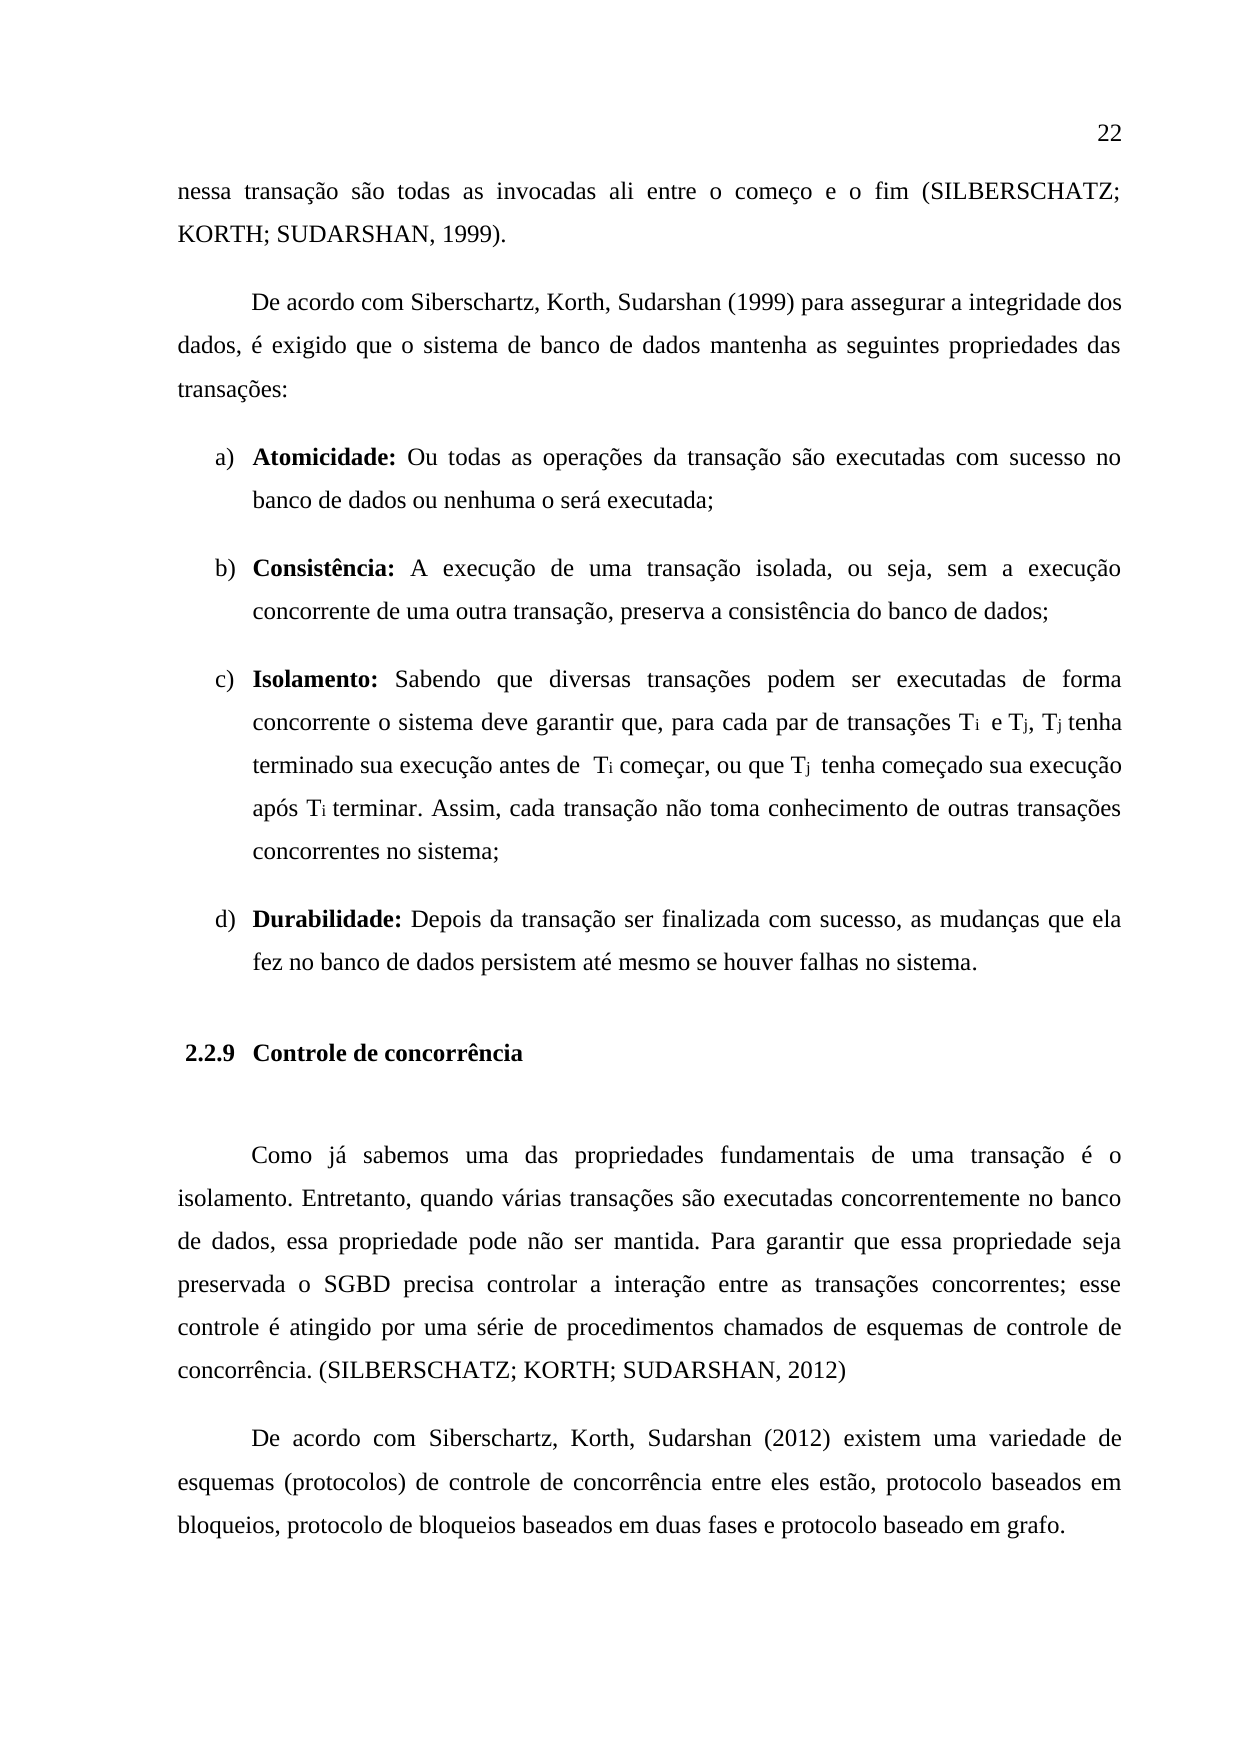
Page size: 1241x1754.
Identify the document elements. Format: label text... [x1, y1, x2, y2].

text De acordo com Siberschartz, Korth, Sudarshan (2012) existem uma variedade de esquemas (protocolos) de controle de concorrência entre eles estão, protocolo baseados em bloqueios, protocolo de bloqueios baseados em duas fases e protocolo baseado em grafo. [177, 1423, 1122, 1538]
list Durabilidade: Depois da transação ser finalizada com sucesso, as mudanças que ela fez no banco de dados persistem até mesmo se houver falhas no sistema. [215, 904, 1122, 976]
text nessa transação são todas as invocadas ali entre o começo e o fim (SILBERSCHATZ; KORTH; SUDARSHAN, 1999). [177, 176, 1122, 248]
text Como já sabemos uma das propriedades fundamentais de uma transação é o isolamento. Entretanto, quando várias transações são executadas concorrentemente no banco de dados, essa propriedade pode não ser mantida. Para garantir que essa propriedade seja preservada o SGBD precisa controlar a interação entre as transações concorrentes; esse controle é atingido por uma série de procedimentos chamados de esquemas de controle de concorrência. (SILBERSCHATZ; KORTH; SUDARSHAN, 2012) [177, 1140, 1122, 1384]
list Controle de concorrência [185, 1038, 1122, 1067]
text De acordo com Siberschartz, Korth, Sudarshan (1999) para assegurar a integridade dos dados, é exigido que o sistema de banco de dados mantenha as seguintes propriedades das transações: [177, 287, 1122, 402]
list Isolamento: Sabendo que diversas transações podem ser executadas de forma concorrente o sistema deve garantir que, para cada par de transações Ti e Tj, Tj tenha terminado sua execução antes de Ti começar, ou que Tj tenha começado sua execução após Ti terminar. Assim, cada transação não toma conhecimento de outras transações concorrentes no sistema; [215, 664, 1122, 865]
list Consistência: A execução de uma transação isolada, ou seja, sem a execução concorrente de uma outra transação, preserva a consistência do banco de dados; [215, 553, 1122, 624]
list Atomicidade: Ou todas as operações da transação são executadas com sucesso no banco de dados ou nenhuma o será executada; [215, 442, 1122, 513]
